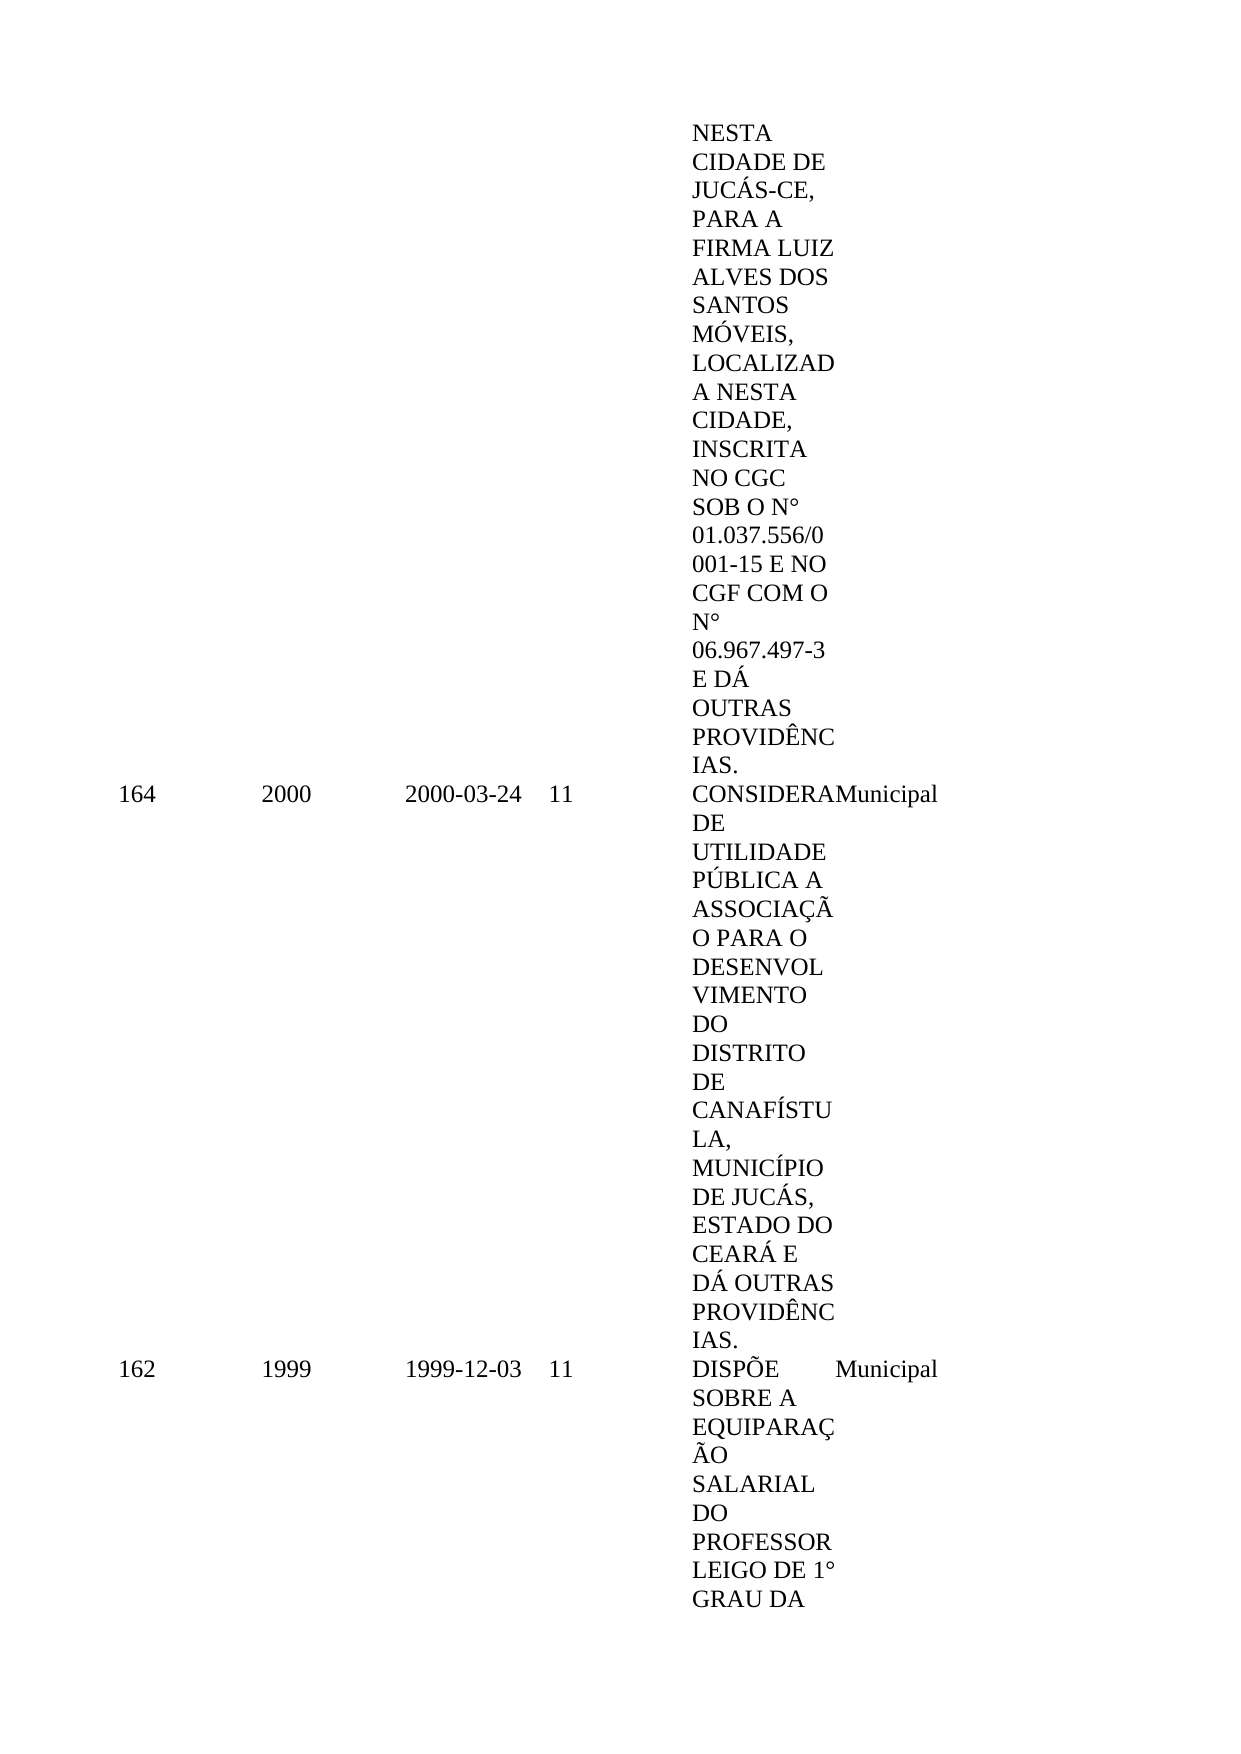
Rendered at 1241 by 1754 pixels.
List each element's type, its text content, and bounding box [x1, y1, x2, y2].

table_cell 2000 [261, 779, 405, 1354]
table_cell 11 [548, 1354, 692, 1613]
table_cell [261, 118, 405, 779]
table_cell [979, 1354, 1122, 1613]
table_cell [835, 118, 979, 779]
table_cell 164 [118, 779, 261, 1354]
table_cell [405, 118, 548, 779]
table_cell [979, 779, 1122, 1354]
table_cell [979, 118, 1122, 779]
table_cell CONSIDERA DE UTILIDADE PÚBLICA A ASSOCIAÇÃO PARA O DESENVOLVIMENTO DO DISTRITO DE CANAFÍSTULA, MUNICÍPIO DE JUCÁS, ESTADO DO CEARÁ E DÁ OUTRAS PROVIDÊNCIAS. [692, 779, 835, 1354]
table_cell 1999-12-03 [405, 1354, 548, 1613]
table_cell DISPÕE SOBRE A EQUIPARAÇÃO SALARIAL DO PROFESSOR LEIGO DE 1° GRAU DA [692, 1354, 835, 1613]
table_cell 2000-03-24 [405, 779, 548, 1354]
table_cell Municipal [835, 1354, 979, 1613]
table_cell NESTA CIDADE DE JUCÁS-CE, PARA A FIRMA LUIZ ALVES DOS SANTOS MÓVEIS, LOCALIZADA NESTA CIDADE, INSCRITA NO CGC SOB O N° 01.037.556/0001-15 E NO CGF COM O N° 06.967.497-3 E DÁ OUTRAS PROVIDÊNCIAS. [692, 118, 835, 779]
table_cell 1999 [261, 1354, 405, 1613]
table_cell 11 [548, 779, 692, 1354]
table_cell Municipal [835, 779, 979, 1354]
table_cell 162 [118, 1354, 261, 1613]
table_cell [118, 118, 261, 779]
table_cell [548, 118, 692, 779]
